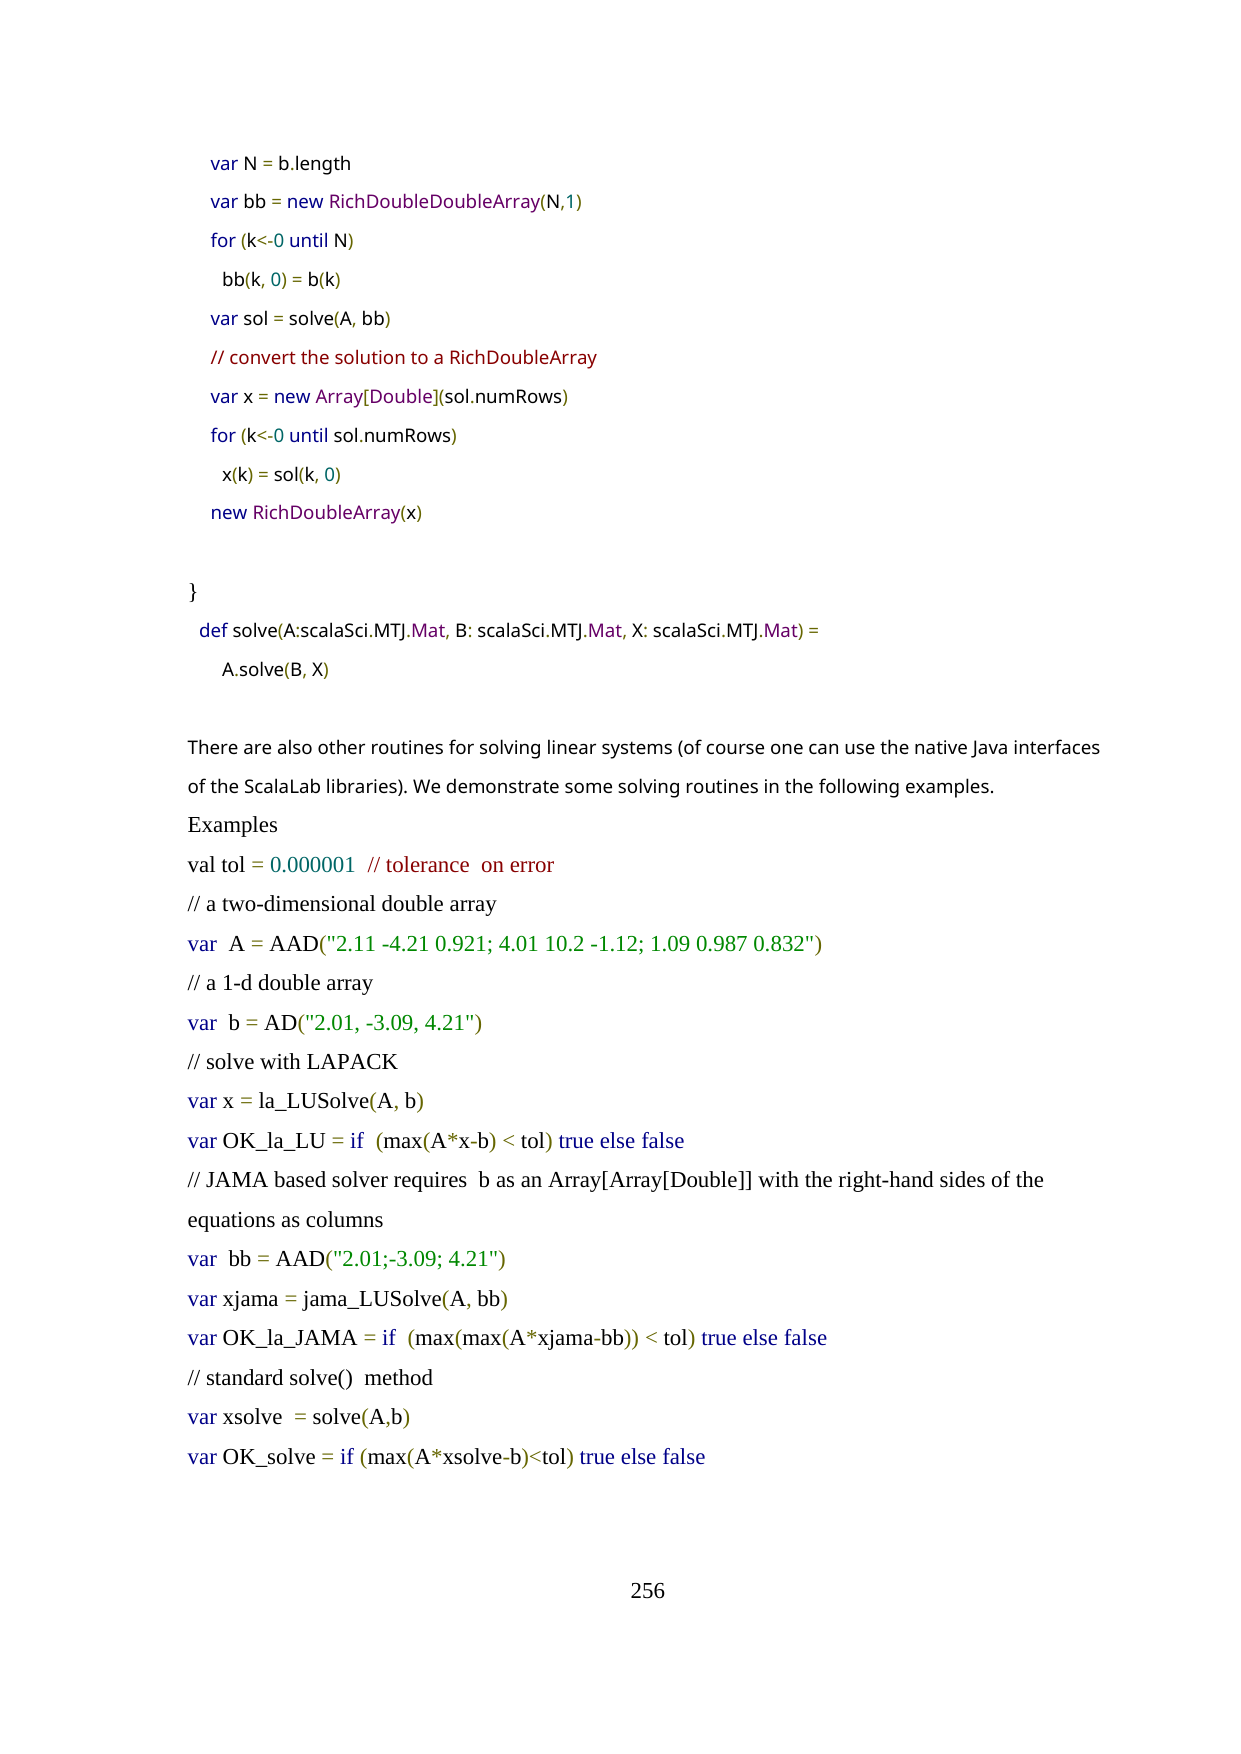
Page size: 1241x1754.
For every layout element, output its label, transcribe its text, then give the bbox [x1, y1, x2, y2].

text var x = new Array[Double](sol.numRows) [187, 383, 1108, 409]
text var xjama = jama_LUSolve(A, bb) [187, 1285, 1108, 1311]
text var A = AAD("2.11 -4.21 0.921; 4.01 10.2 -1.12; 1.09 0.987 0.832") [187, 929, 1108, 956]
text var bb = new RichDoubleDoubleArray(N,1) [187, 189, 1108, 214]
text var N = b.length [187, 150, 1108, 176]
text var b = AD("2.01, -3.09, 4.21") [187, 1008, 1108, 1035]
text bb(k, 0) = b(k) [187, 267, 1108, 292]
text var OK_la_JAMA = if (max(max(A*xjama-bb)) < tol) true else false [187, 1324, 1108, 1351]
text def solve(A:scalaSci.MTJ.Mat, B: scalaSci.MTJ.Mat, X: scalaSci.MTJ.Mat) = [187, 617, 1108, 643]
text for (k<-0 until sol.numRows) [187, 422, 1108, 447]
text // JAMA based solver requires b as an Array[Array[Double]] with the right-hand sides of the equations as columns [187, 1166, 1108, 1232]
text // solve with LAPACK [187, 1048, 1108, 1074]
text There are also other routines for solving linear systems (of course one can use the native Java interfaces of the ScalaLab libraries). We demonstrate some solving routines in the following examples. [187, 735, 1108, 798]
text var x = la_LUSolve(A, b) [187, 1087, 1108, 1114]
text var xsolve = solve(A,b) [187, 1403, 1108, 1430]
text A.solve(B, X) [187, 656, 1108, 682]
text var sol = solve(A, bb) [187, 305, 1108, 331]
text Examples [187, 811, 1108, 837]
text var OK_solve = if (max(A*xsolve-b)<tol) true else false [187, 1443, 1108, 1469]
text // convert the solution to a RichDoubleArray [187, 344, 1108, 370]
text for (k<-0 until N) [187, 228, 1108, 253]
text // a 1-d double array [187, 969, 1108, 995]
text // a two-dimensional double array [187, 890, 1108, 916]
text } [187, 578, 1108, 604]
text new RichDoubleArray(x) [187, 500, 1108, 525]
text var bb = AAD("2.01;-3.09; 4.21") [187, 1245, 1108, 1272]
text // standard solve() method [187, 1364, 1108, 1390]
text val tol = 0.000001 // tolerance on error [187, 851, 1108, 877]
text x(k) = sol(k, 0) [187, 461, 1108, 486]
text var OK_la_LU = if (max(A*x-b) < tol) true else false [187, 1127, 1108, 1153]
